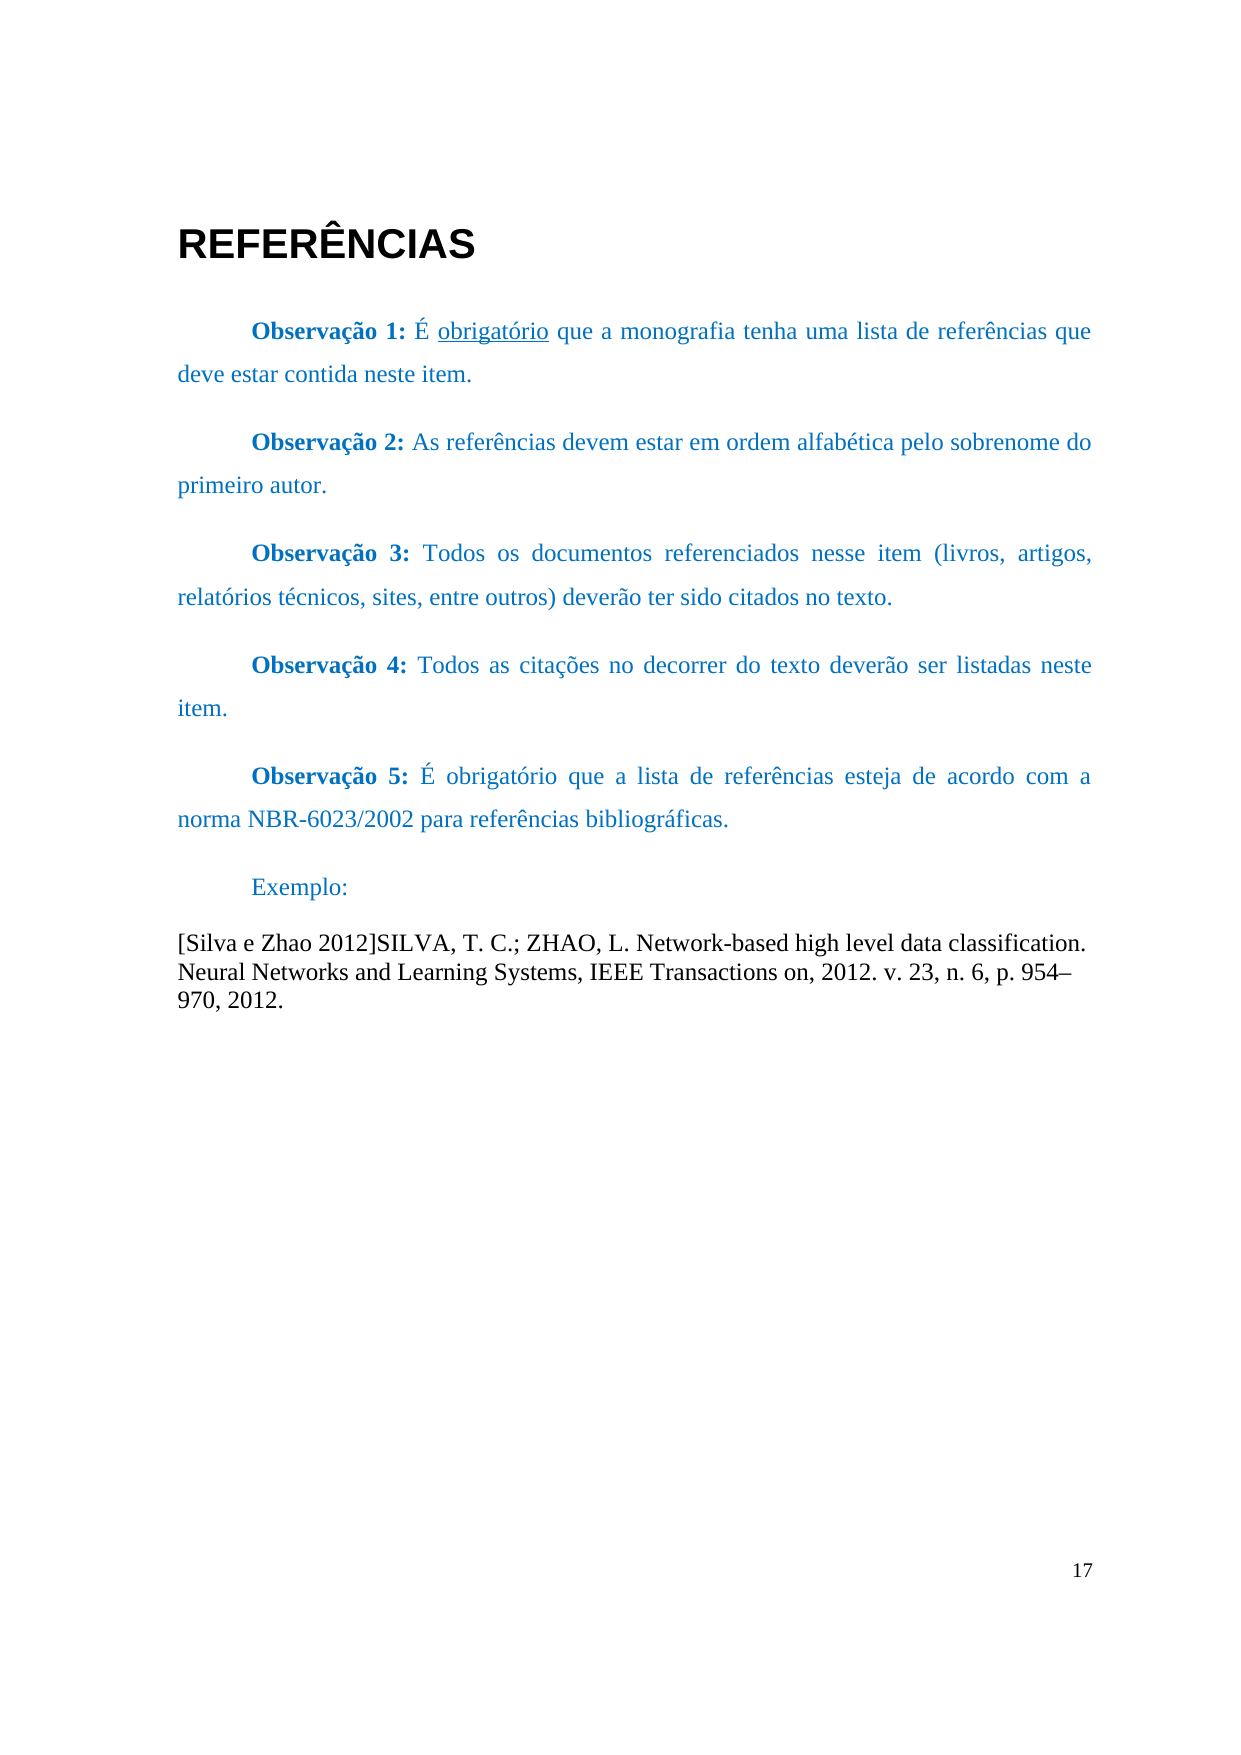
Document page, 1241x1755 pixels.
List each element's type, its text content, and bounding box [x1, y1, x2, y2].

text Observação 5: É obrigatório que a lista de referências esteja de acordo com a norma NBR-6023/2002 para referências bibliográficas. [177, 761, 1093, 833]
text [Silva e Zhao 2012]SILVA, T. C.; ZHAO, L. Network-based high level data classification. Neural Networks and Learning Systems, IEEE Transactions on, 2012. v. 23, n. 6, p. 954–970, 2012. [177, 928, 1093, 1014]
subtitle REFERÊNCIAS [177, 219, 1093, 267]
text Observação 3: Todos os documentos referenciados nesse item (livros, artigos, relatórios técnicos, sites, entre outros) deverão ter sido citados no texto. [177, 538, 1093, 610]
text Observação 2: As referências devem estar em ordem alfabética pelo sobrenome do primeiro autor. [177, 427, 1093, 499]
text Observação 1: É obrigatório que a monografia tenha uma lista de referências que deve estar contida neste item. [177, 316, 1093, 388]
text Observação 4: Todos as citações no decorrer do texto deverão ser listadas neste item. [177, 650, 1093, 722]
text Exemplo: [177, 872, 1093, 901]
